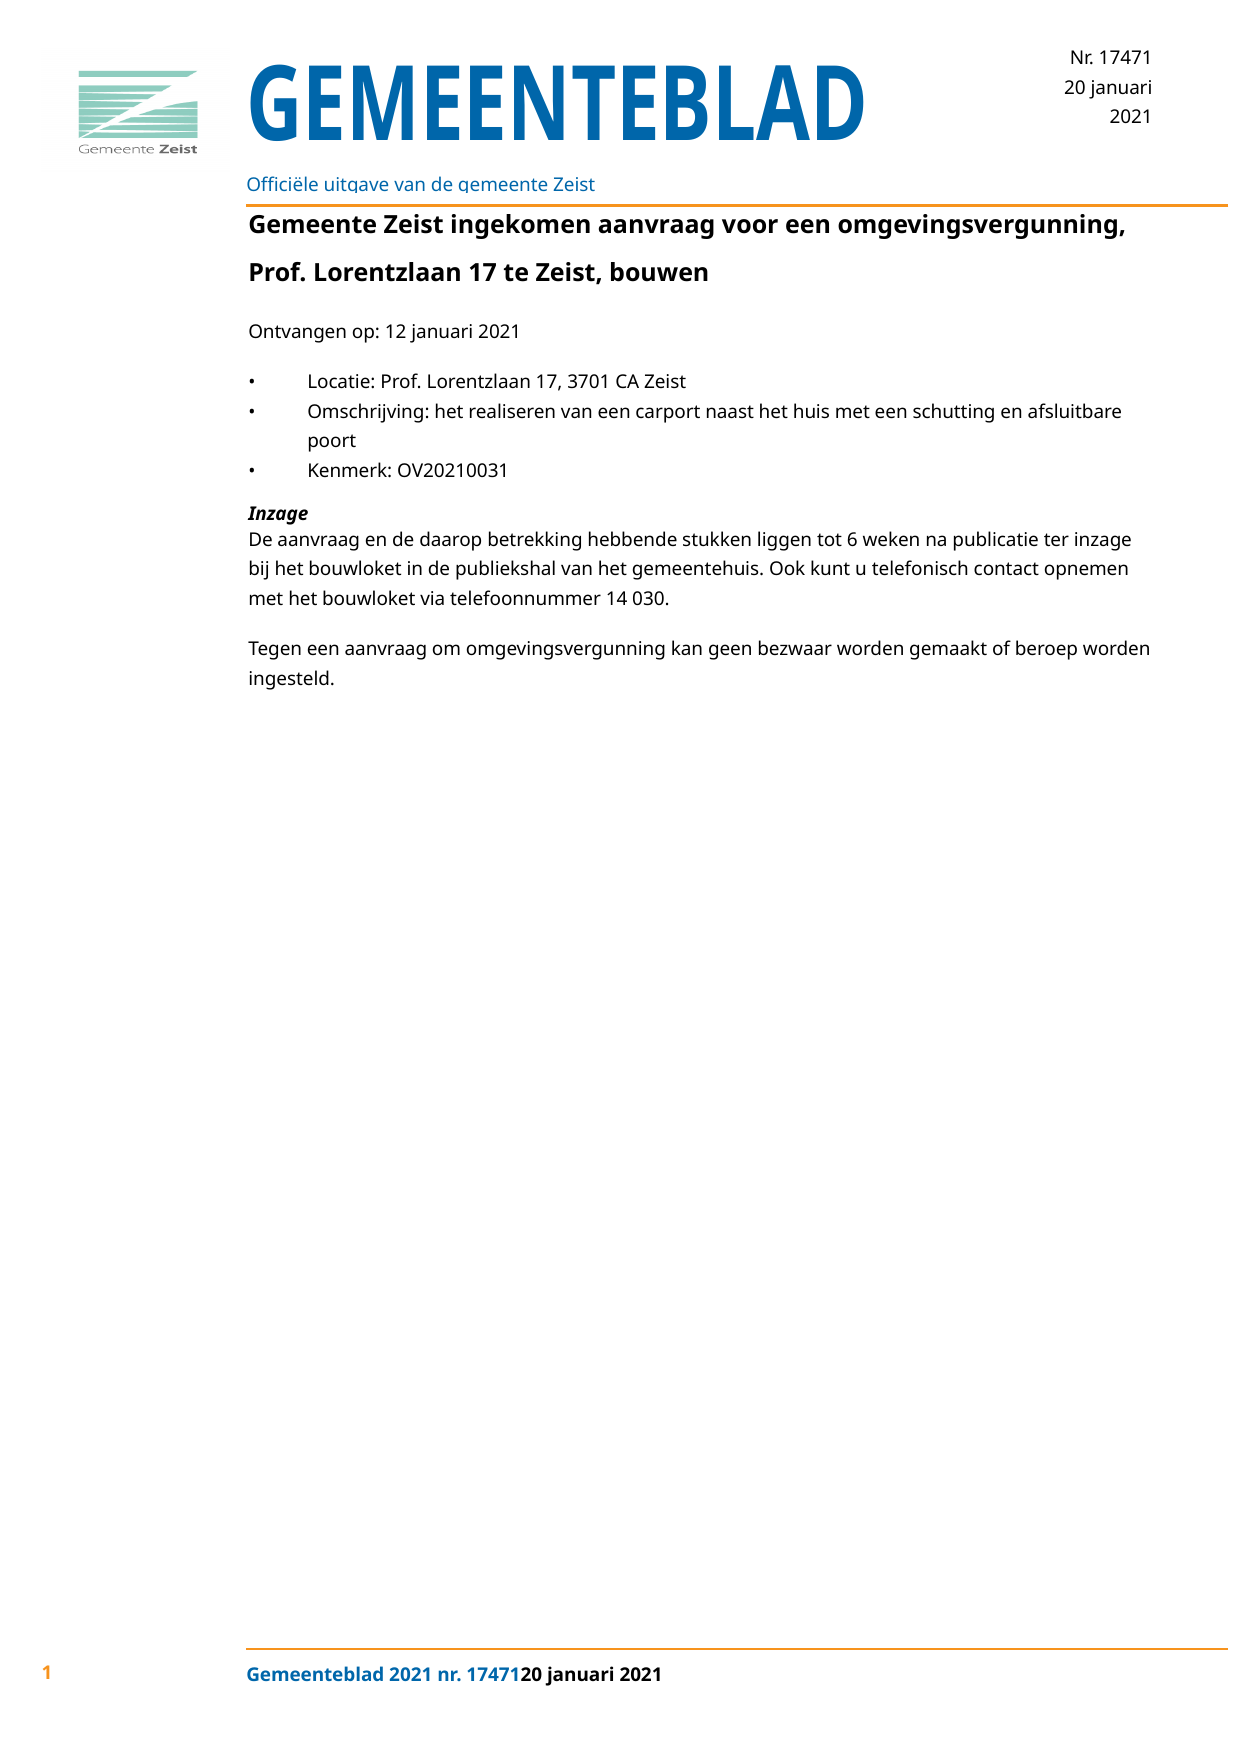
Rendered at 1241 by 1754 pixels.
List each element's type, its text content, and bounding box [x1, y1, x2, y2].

picture [41, 47, 231, 172]
text Ontvangen op: 12 januari 2021 [248, 318, 1152, 344]
list Locatie: Prof. Lorentzlaan 17, 3701 CA Zeist [248, 368, 1152, 394]
text De aanvraag en de daarop betrekking hebbende stukken liggen tot 6 weken na publicatie ter inzage bij het bouwloket in de publiekshal van het gemeentehuis. Ook kunt u telefonisch contact opnemen met het bouwloket via telefoonnummer 14 030. [248, 526, 1152, 611]
text Tegen een aanvraag om omgevingsvergunning kan geen bezwaar worden gemaakt of beroep worden ingesteld. [248, 636, 1152, 691]
list Omschrijving: het realiseren van een carport naast het huis met een schutting en afsluitbare poort [248, 398, 1152, 453]
list Kenmerk: OV20210031 [248, 457, 1152, 483]
text Inzage [248, 500, 1152, 526]
text Gemeente Zeist ingekomen aanvraag voor een omgevingsvergunning, Prof. Lorentzlaan 17 te Zeist, bouwen [248, 207, 1152, 288]
